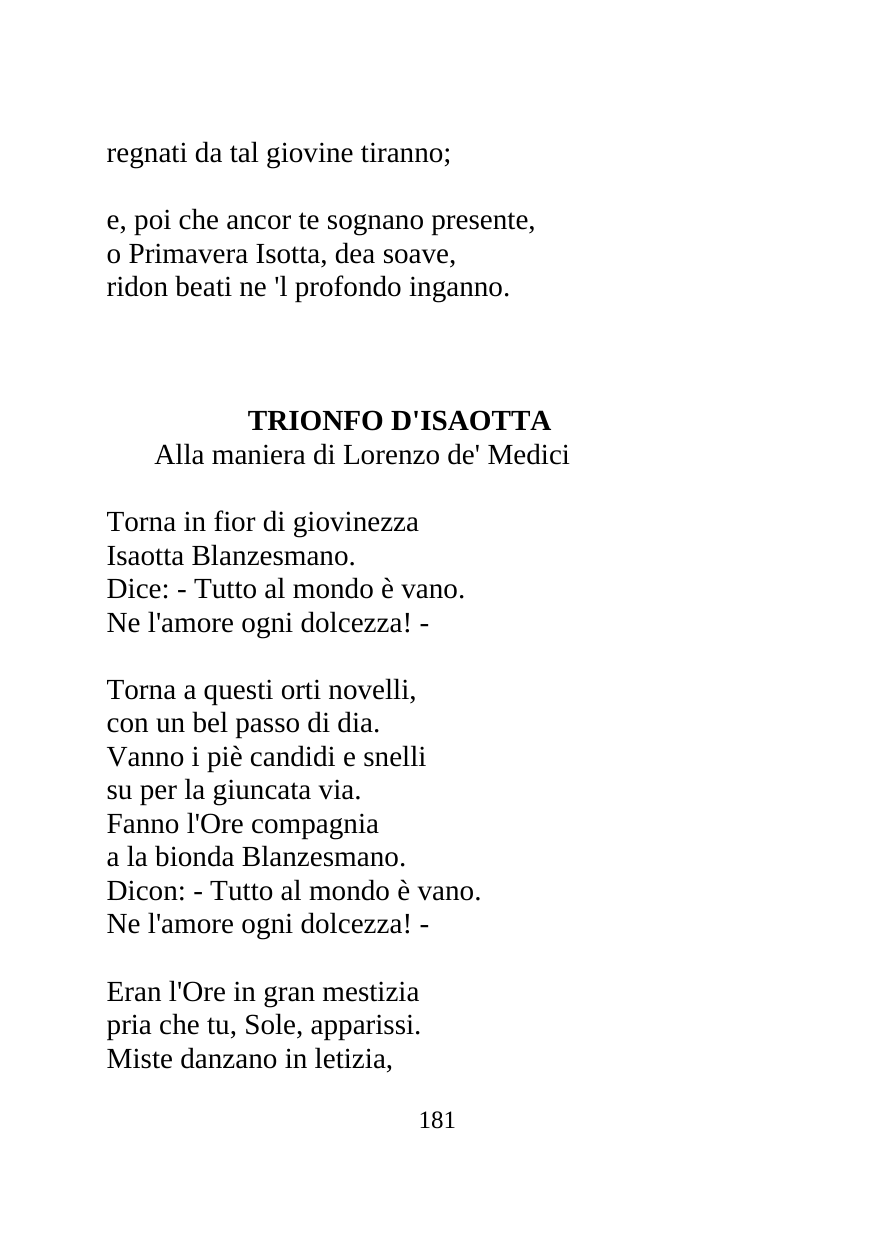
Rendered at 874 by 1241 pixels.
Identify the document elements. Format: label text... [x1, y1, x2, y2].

text Eran l'Ore in gran mestizia [106, 974, 768, 1007]
text su per la giuncata via. [106, 772, 768, 806]
text Dicon: - Tutto al mondo è vano. [106, 873, 768, 907]
text con un bel passo di dia. [106, 705, 768, 739]
text Torna a questi orti novelli, [106, 672, 768, 705]
text a la bionda Blanzesmano. [106, 839, 768, 873]
text Dice: - Tutto al mondo è vano. [106, 571, 768, 605]
text Fanno l'Ore compagnia [106, 806, 768, 839]
text Miste danzano in letizia, [106, 1041, 768, 1074]
text Vanno i piè candidi e snelli [106, 739, 768, 772]
text o Primavera Isotta, dea soave, [106, 236, 768, 269]
text Torna in fior di giovinezza [106, 504, 768, 538]
text Isaotta Blanzesmano. [106, 538, 768, 571]
text TRIONFO D'ISAOTTA [106, 403, 693, 437]
text pria che tu, Sole, apparissi. [106, 1007, 768, 1041]
text Ne l'amore ogni dolcezza! - [106, 605, 768, 638]
text regnati da tal giovine tiranno; [106, 135, 768, 169]
text e, poi che ancor te sognano presente, [106, 202, 768, 236]
text ridon beati ne 'l profondo inganno. [106, 269, 768, 303]
text Alla maniera di Lorenzo de' Medici [106, 437, 618, 471]
text Ne l'amore ogni dolcezza! - [106, 907, 768, 940]
